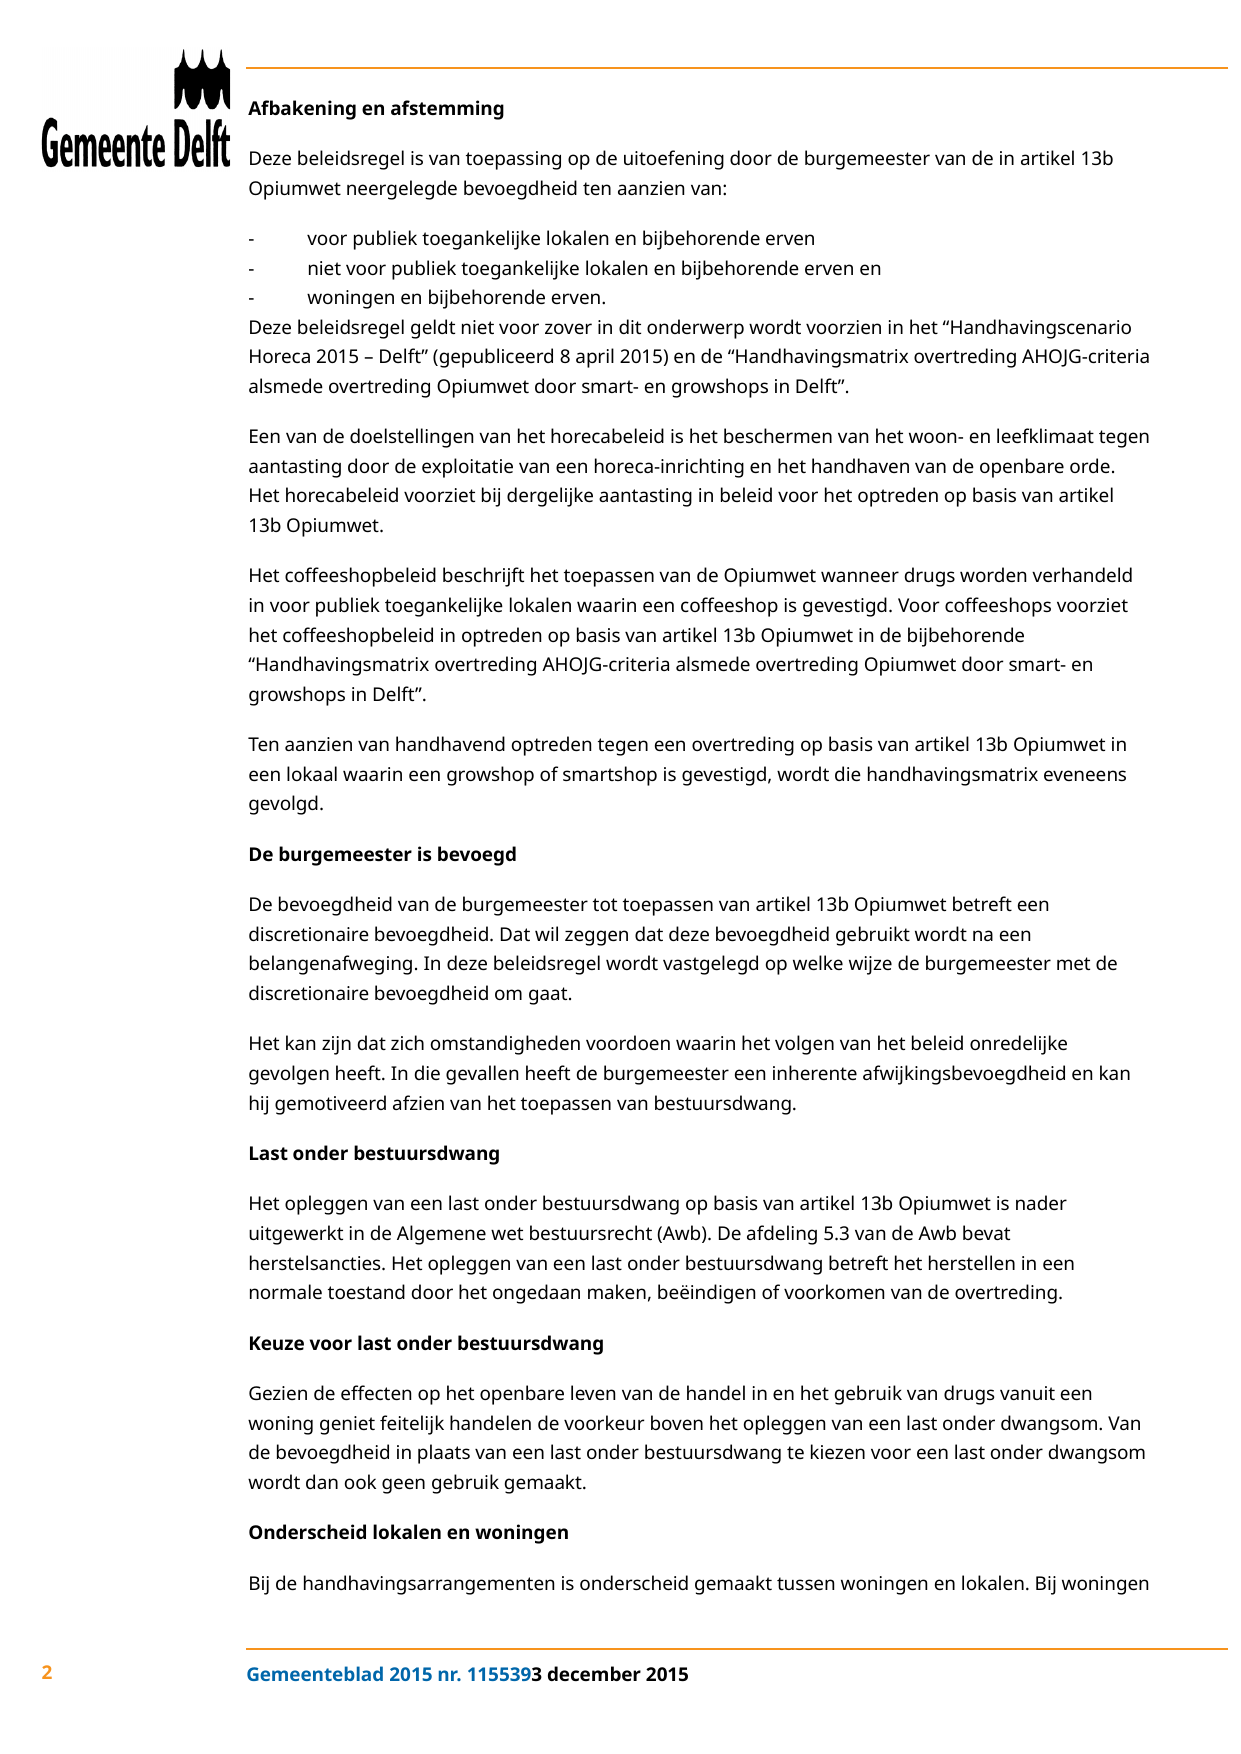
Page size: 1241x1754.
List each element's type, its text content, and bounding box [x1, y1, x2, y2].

text De burgemeester is bevoegd [248, 841, 1152, 867]
text Gezien de effecten op het openbare leven van de handel in en het gebruik van drugs vanuit een woning geniet feitelijk handelen de voorkeur boven het opleggen van een last onder dwangsom. Van de bevoegdheid in plaats van een last onder bestuursdwang te kiezen voor een last onder dwangsom wordt dan ook geen gebruik gemaakt. [248, 1380, 1152, 1495]
list woningen en bijbehorende erven. [248, 284, 1152, 310]
text Deze beleidsregel is van toepassing op de uitoefening door de burgemeester van de in artikel 13b Opiumwet neergelegde bevoegdheid ten aanzien van: [248, 145, 1152, 201]
text De bevoegdheid van de burgemeester tot toepassen van artikel 13b Opiumwet betreft een discretionaire bevoegdheid. Dat wil zeggen dat deze bevoegdheid gebruikt wordt na een belangenafweging. In deze beleidsregel wordt vastgelegd op welke wijze de burgemeester met de discretionaire bevoegdheid om gaat. [248, 891, 1152, 1006]
text Bij de handhavingsarrangementen is onderscheid gemaakt tussen woningen en lokalen. Bij woningen [248, 1570, 1152, 1596]
text Keuze voor last onder bestuursdwang [248, 1330, 1152, 1356]
text Deze beleidsregel geldt niet voor zover in dit onderwerp wordt voorzien in het “Handhavingscenario Horeca 2015 – Delft” (gepubliceerd 8 april 2015) en de “Handhavingsmatrix overtreding AHOJG-criteria alsmede overtreding Opiumwet door smart- en growshops in Delft”. [248, 314, 1152, 399]
text Onderscheid lokalen en woningen [248, 1519, 1152, 1545]
text Ten aanzien van handhavend optreden tegen een overtreding op basis van artikel 13b Opiumwet in een lokaal waarin een growshop of smartshop is gevestigd, wordt die handhavingsmatrix eveneens gevolgd. [248, 731, 1152, 816]
list voor publiek toegankelijke lokalen en bijbehorende erven [248, 225, 1152, 251]
text Last onder bestuursdwang [248, 1140, 1152, 1166]
text Afbakening en afstemming [248, 95, 1152, 121]
text Een van de doelstellingen van het horecabeleid is het beschermen van het woon- en leefklimaat tegen aantasting door de exploitatie van een horeca-inrichting en het handhaven van de openbare orde. Het horecabeleid voorziet bij dergelijke aantasting in beleid voor het optreden op basis van artikel 13b Opiumwet. [248, 423, 1152, 538]
picture [41, 47, 231, 172]
list niet voor publiek toegankelijke lokalen en bijbehorende erven en [248, 255, 1152, 281]
text Het opleggen van een last onder bestuursdwang op basis van artikel 13b Opiumwet is nader uitgewerkt in de Algemene wet bestuursrecht (Awb). De afdeling 5.3 van de Awb bevat herstelsancties. Het opleggen van een last onder bestuursdwang betreft het herstellen in een normale toestand door het ongedaan maken, beëindigen of voorkomen van de overtreding. [248, 1191, 1152, 1305]
text Het coffeeshopbeleid beschrijft het toepassen van de Opiumwet wanneer drugs worden verhandeld in voor publiek toegankelijke lokalen waarin een coffeeshop is gevestigd. Voor coffeeshops voorziet het coffeeshopbeleid in optreden op basis van artikel 13b Opiumwet in de bijbehorende “Handhavingsmatrix overtreding AHOJG-criteria alsmede overtreding Opiumwet door smart- en growshops in Delft”. [248, 563, 1152, 707]
text Het kan zijn dat zich omstandigheden voordoen waarin het volgen van het beleid onredelijke gevolgen heeft. In die gevallen heeft de burgemeester een inherente afwijkingsbevoegdheid en kan hij gemotiveerd afzien van het toepassen van bestuursdwang. [248, 1031, 1152, 1116]
